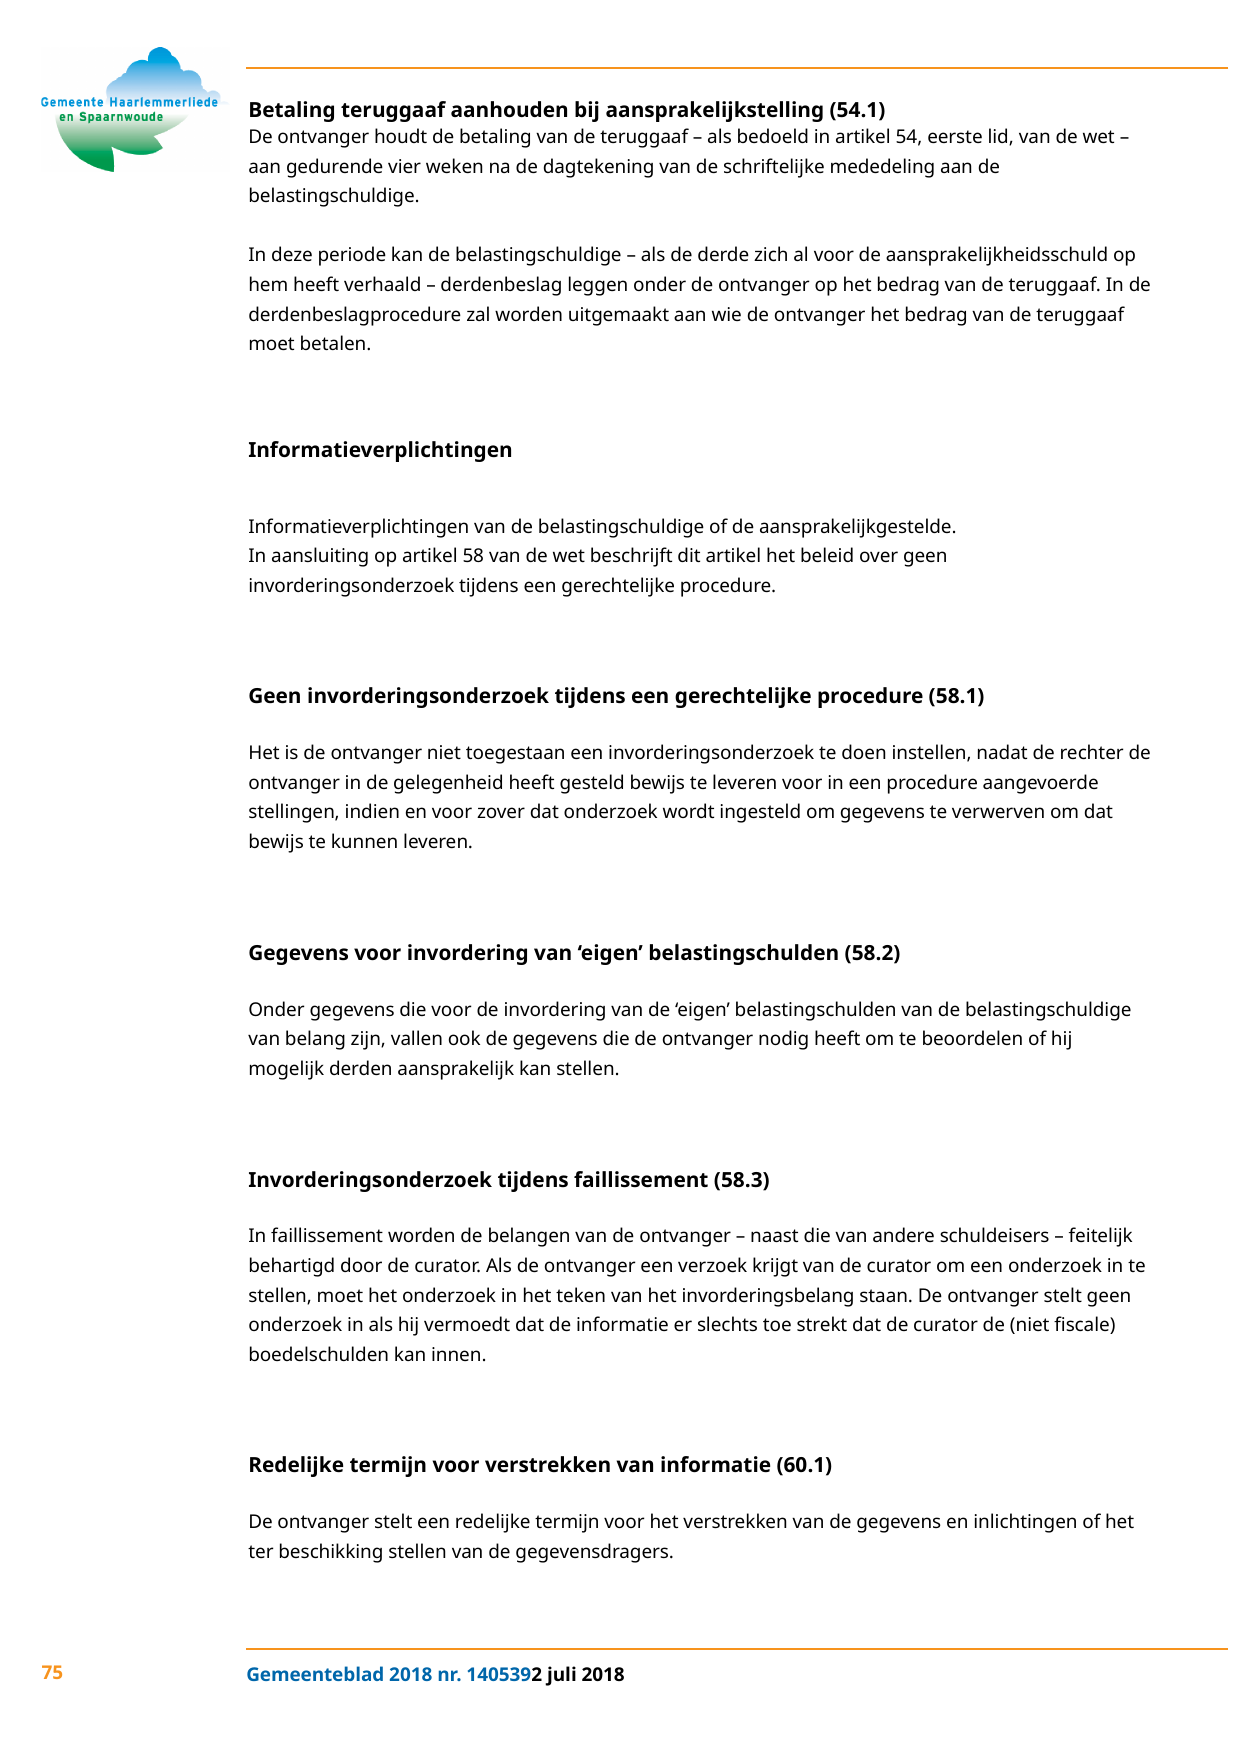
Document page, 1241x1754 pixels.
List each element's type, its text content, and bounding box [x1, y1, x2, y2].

text In faillissement worden de belangen van de ontvanger – naast die van andere schuldeisers – feitelijk behartigd door de curator. Als de ontvanger een verzoek krijgt van de curator om een onderzoek in te stellen, moet het onderzoek in het teken van het invorderingsbelang staan. De ontvanger stelt geen onderzoek in als hij vermoedt dat de informatie er slechts toe strekt dat de curator de (niet fiscale) boedelschulden kan innen. [248, 1223, 1152, 1367]
text In aansluiting op artikel 58 van de wet beschrijft dit artikel het beleid over geen invorderingsonderzoek tijdens een gerechtelijke procedure. [248, 542, 1152, 598]
text Gegevens voor invordering van ‘eigen’ belastingschulden (58.2) [248, 938, 1152, 966]
picture [41, 47, 231, 172]
text De ontvanger stelt een redelijke termijn voor het verstrekken van de gegevens en inlichtingen of het ter beschikking stellen van de gegevensdragers. [248, 1509, 1152, 1564]
text Onder gegevens die voor de invordering van de ‘eigen’ belastingschulden van de belastingschuldige van belang zijn, vallen ook de gegevens die de ontvanger nodig heeft om te beoordelen of hij mogelijk derden aansprakelijk kan stellen. [248, 996, 1152, 1081]
text In deze periode kan de belastingschuldige – als de derde zich al voor de aansprakelijkheidsschuld op hem heeft verhaald – derdenbeslag leggen onder de ontvanger op het bedrag van de teruggaaf. In de derdenbeslagprocedure zal worden uitgemaakt aan wie de ontvanger het bedrag van de teruggaaf moet betalen. [248, 242, 1152, 356]
text Redelijke termijn voor verstrekken van informatie (60.1) [248, 1451, 1152, 1479]
text Invorderingsonderzoek tijdens faillissement (58.3) [248, 1165, 1152, 1193]
text Informatieverplichtingen [248, 435, 1152, 463]
text Betaling teruggaaf aanhouden bij aansprakelijkstelling (54.1) [248, 95, 1152, 123]
text De ontvanger houdt de betaling van de teruggaaf – als bedoeld in artikel 54, eerste lid, van de wet – aan gedurende vier weken na de dagtekening van de schriftelijke mededeling aan de belastingschuldige. [248, 123, 1152, 208]
text Het is de ontvanger niet toegestaan een invorderingsonderzoek te doen instellen, nadat de rechter de ontvanger in de gelegenheid heeft gesteld bewijs te leveren voor in een procedure aangevoerde stellingen, indien en voor zover dat onderzoek wordt ingesteld om gegevens te verwerven om dat bewijs te kunnen leveren. [248, 739, 1152, 854]
text Geen invorderingsonderzoek tijdens een gerechtelijke procedure (58.1) [248, 682, 1152, 710]
text Informatieverplichtingen van de belastingschuldige of de aansprakelijkgestelde. [248, 513, 1152, 538]
